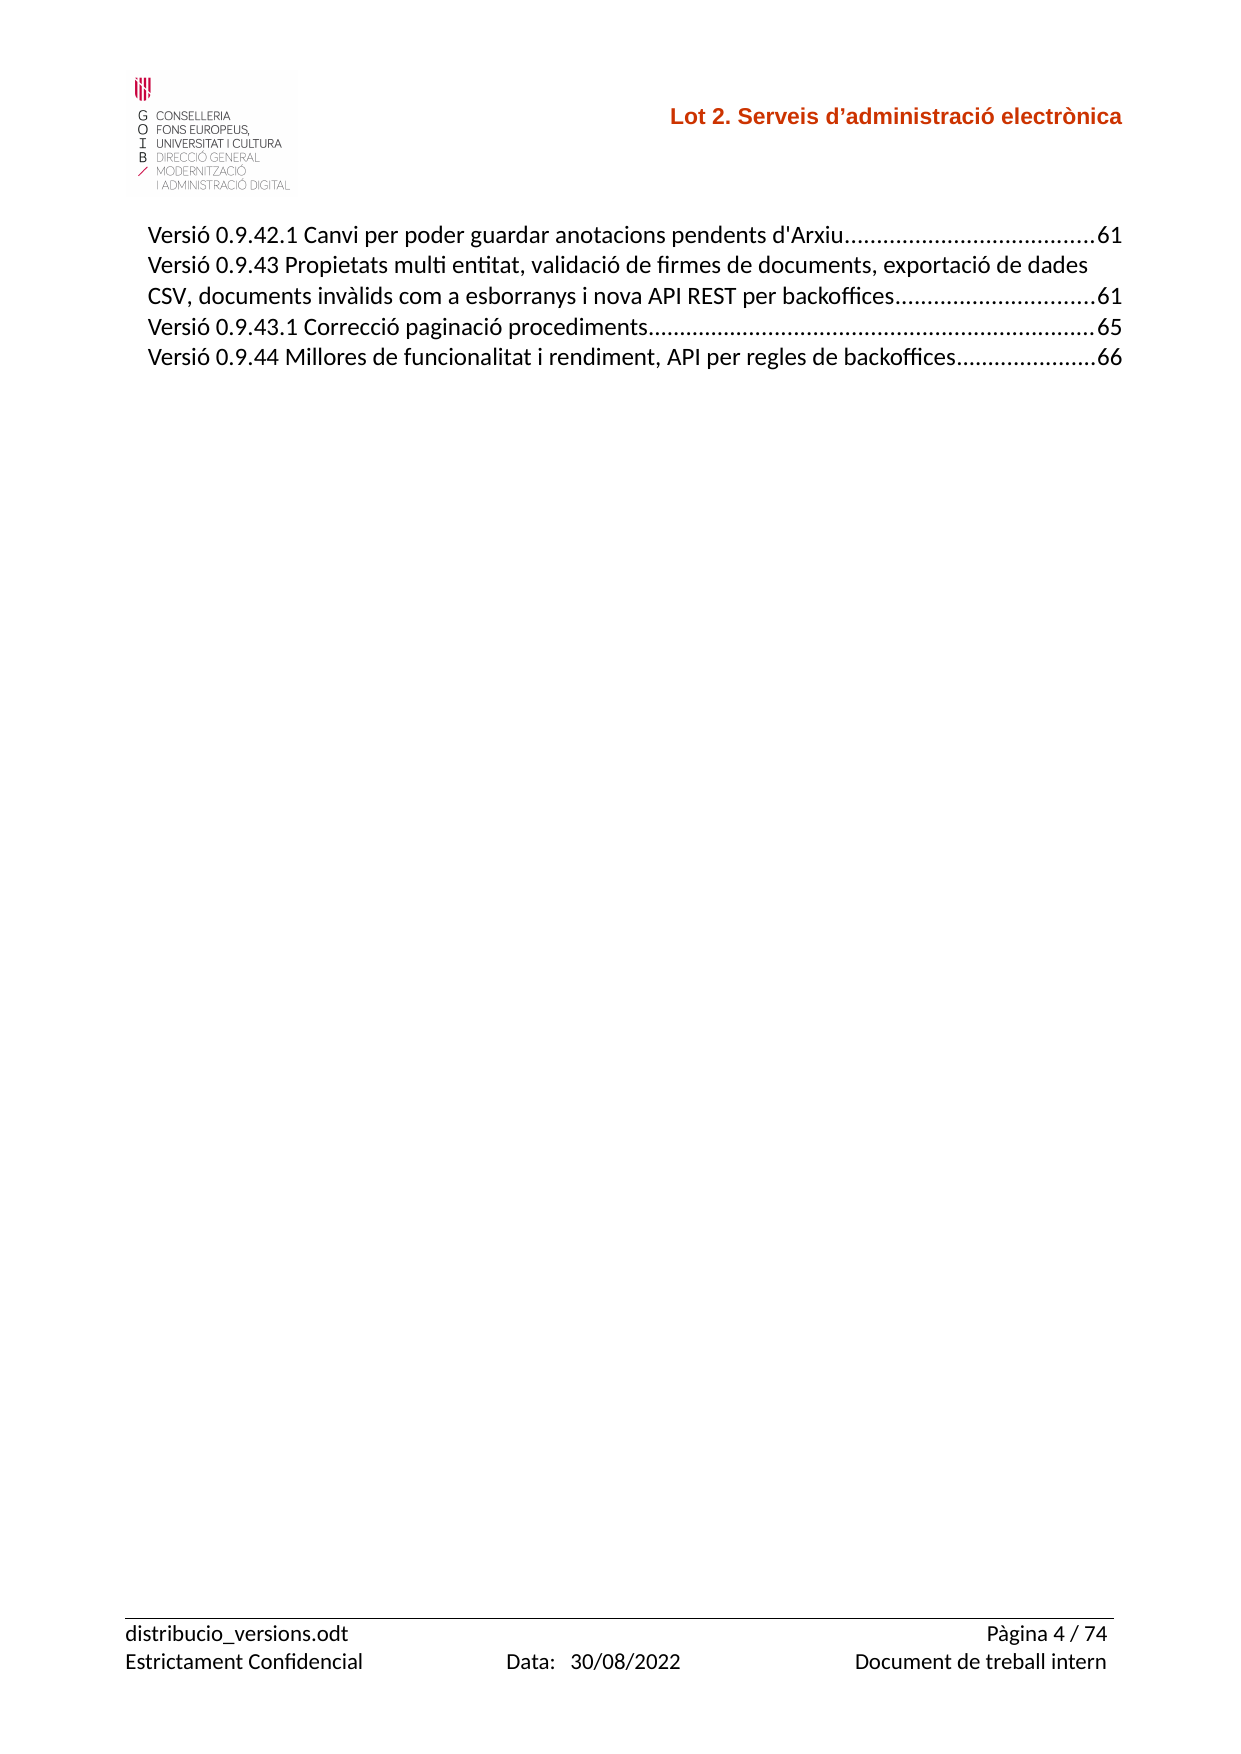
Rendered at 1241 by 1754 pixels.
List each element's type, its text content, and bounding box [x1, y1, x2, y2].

picture [126, 70, 299, 197]
text Versió 0.9.43 Propietats multi entitat, validació de firmes de documents, exportació de dades CSV, documents invàlids com a esborranys i nova API REST per backoffices 61 [148, 250, 1122, 311]
text Versió 0.9.42.1 Canvi per poder guardar anotacions pendents d'Arxiu 61 [148, 219, 1122, 250]
text Versió 0.9.43.1 Correcció paginació procediments 65 [148, 311, 1122, 341]
text Versió 0.9.44 Millores de funcionalitat i rendiment, API per regles de backoffices 66 [148, 341, 1122, 372]
